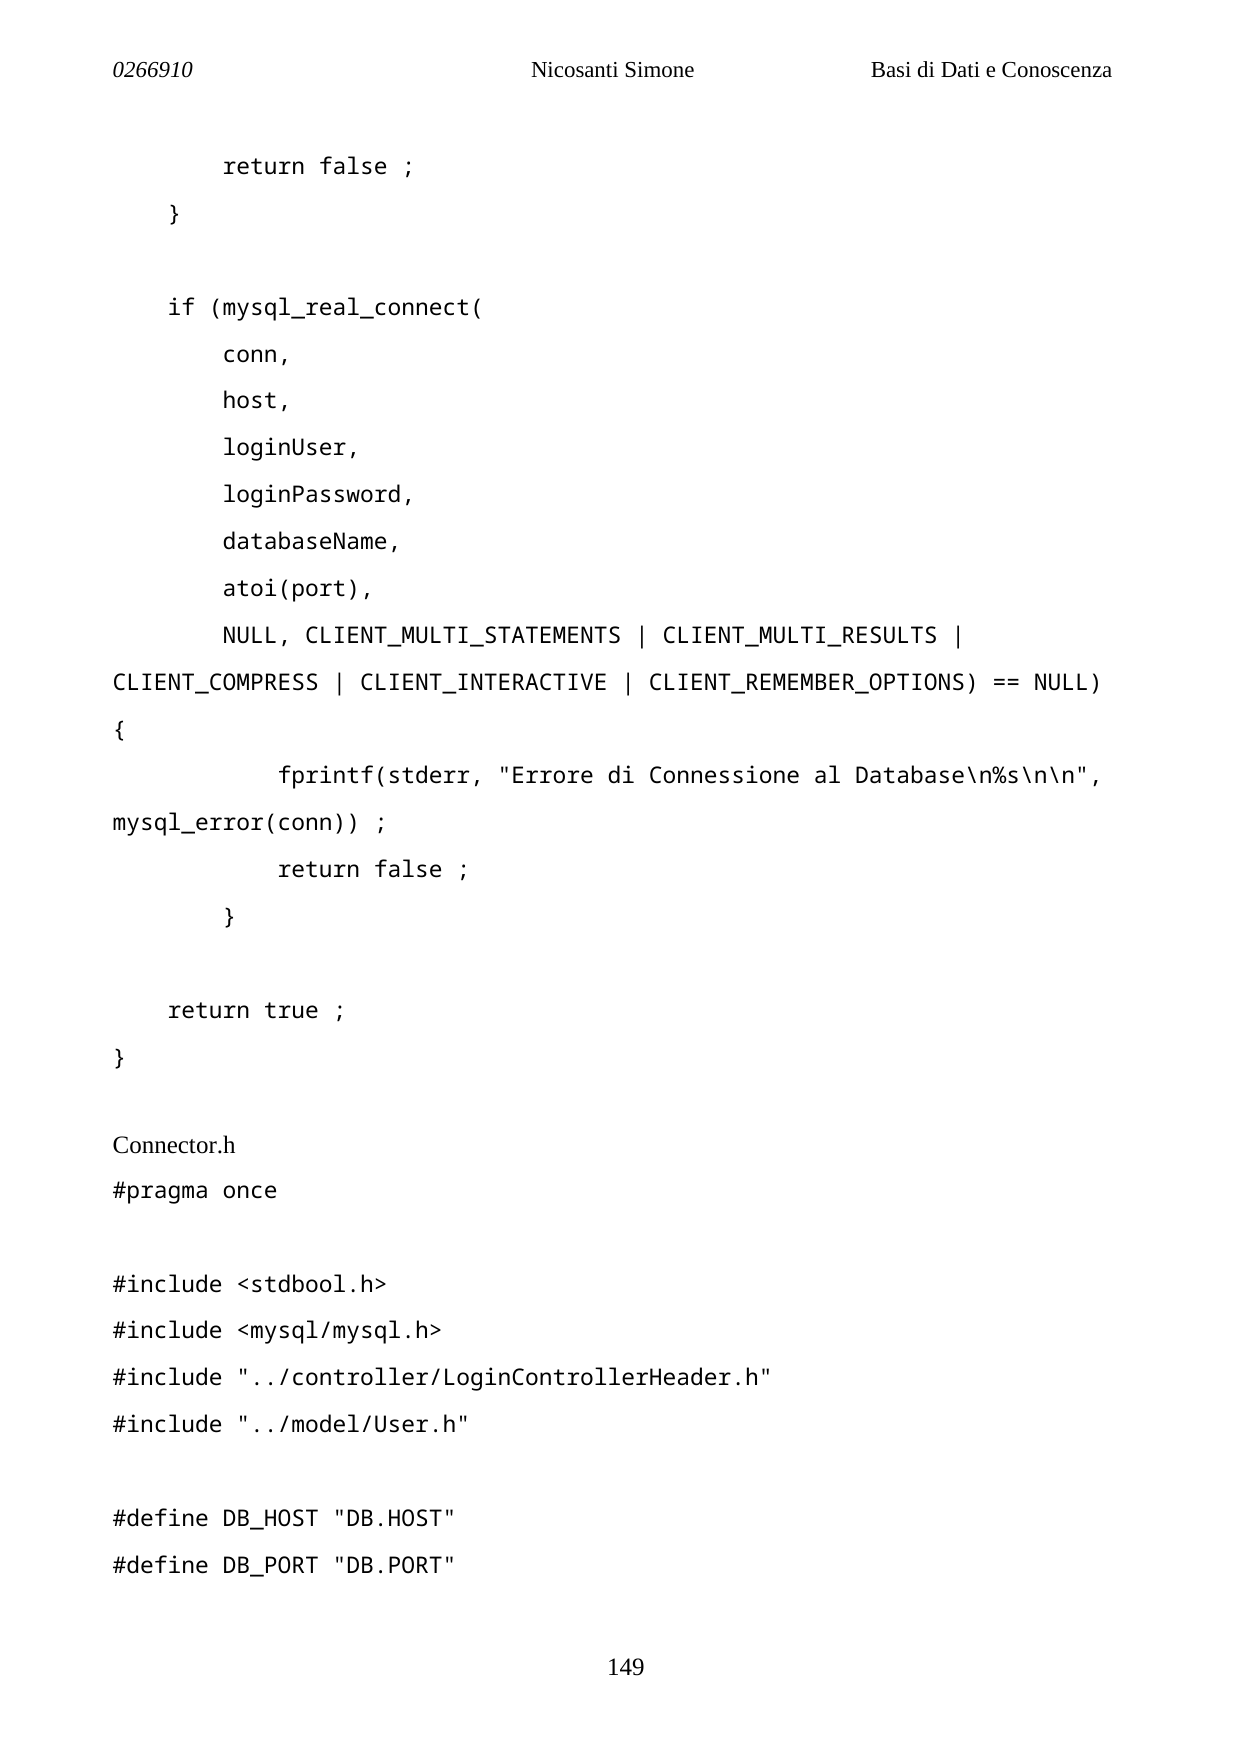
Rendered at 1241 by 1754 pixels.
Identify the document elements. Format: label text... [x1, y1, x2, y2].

text } [112, 1041, 1128, 1072]
text #pragma once [112, 1174, 1128, 1205]
text Connector.h [112, 1131, 1128, 1159]
text if (mysql_real_connect( [112, 291, 1128, 322]
text databaseName, [112, 525, 1128, 556]
text host, [112, 384, 1128, 416]
text #define DB_PORT "DB.PORT" [112, 1549, 1128, 1580]
text #include <mysql/mysql.h> [112, 1314, 1128, 1346]
text #include <stdbool.h> [112, 1267, 1128, 1299]
text return false ; [112, 853, 1128, 884]
text } [112, 197, 1128, 228]
text #include "../model/User.h" [112, 1408, 1128, 1439]
text #include "../controller/LoginControllerHeader.h" [112, 1361, 1128, 1392]
text return false ; [112, 150, 1128, 181]
text atoi(port), [112, 572, 1128, 603]
text loginUser, [112, 431, 1128, 462]
text fprintf(stderr, "Errore di Connessione al Database\n%s\n\n", mysql_error(conn)) ; [112, 759, 1128, 837]
text NULL, CLIENT_MULTI_STATEMENTS | CLIENT_MULTI_RESULTS | CLIENT_COMPRESS | CLIENT_INTERACTIVE | CLIENT_REMEMBER_OPTIONS) == NULL) { [112, 619, 1128, 744]
text return true ; [112, 994, 1128, 1025]
text } [112, 900, 1128, 931]
text #define DB_HOST "DB.HOST" [112, 1502, 1128, 1533]
text conn, [112, 337, 1128, 369]
text loginPassword, [112, 478, 1128, 509]
